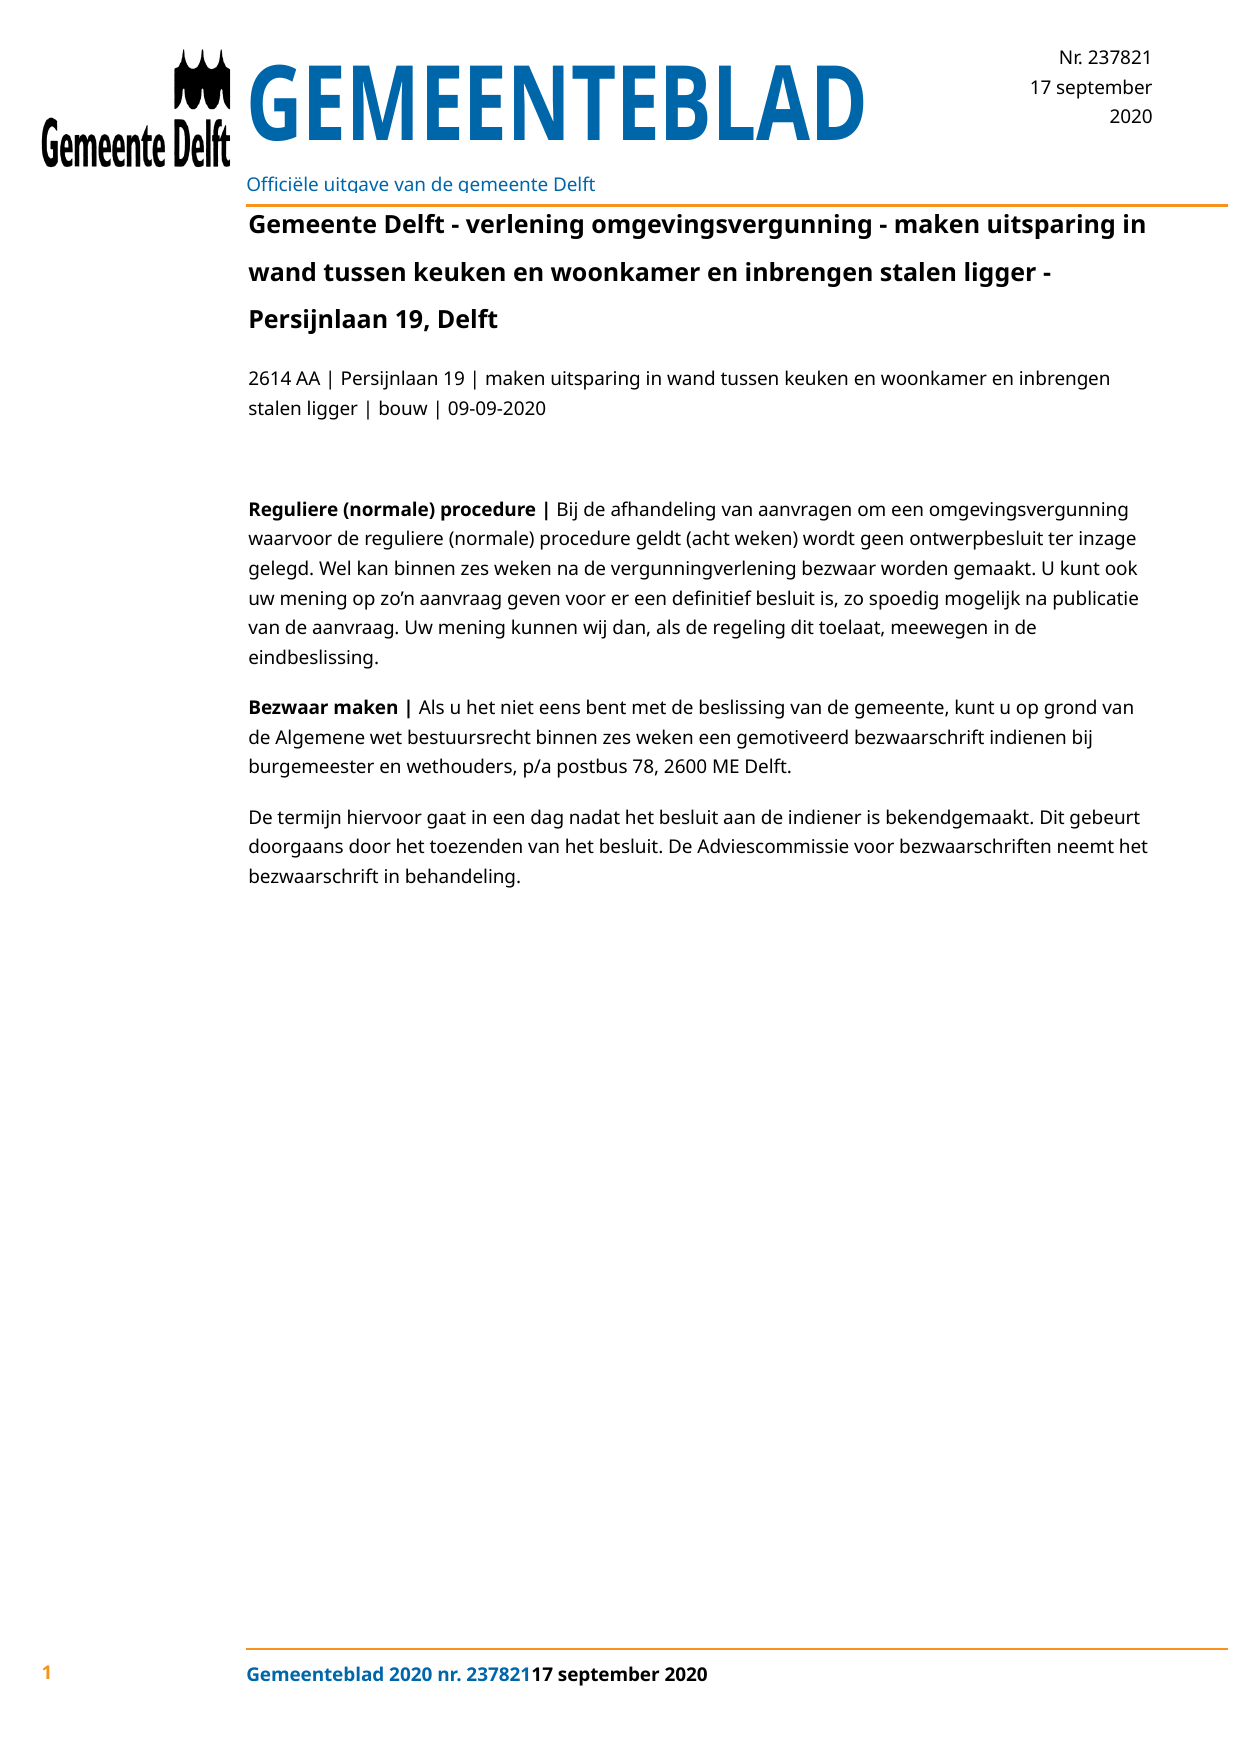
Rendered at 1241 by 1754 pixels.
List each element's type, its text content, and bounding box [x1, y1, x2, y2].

picture [41, 47, 231, 172]
text Bezwaar maken | Als u het niet eens bent met de beslissing van de gemeente, kunt u op grond van de Algemene wet bestuursrecht binnen zes weken een gemotiveerd bezwaarschrift indienen bij burgemeester en wethouders, p/a postbus 78, 2600 ME Delft. [248, 694, 1152, 779]
text 2614 AA | Persijnlaan 19 | maken uitsparing in wand tussen keuken en woonkamer en inbrengen stalen ligger | bouw | 09-09-2020 [248, 366, 1152, 421]
text Gemeente Delft - verlening omgevingsvergunning - maken uitsparing in wand tussen keuken en woonkamer en inbrengen stalen ligger - Persijnlaan 19, Delft [248, 207, 1152, 336]
text Reguliere (normale) procedure | Bij de afhandeling van aanvragen om een omgevingsvergunning waarvoor de reguliere (normale) procedure geldt (acht weken) wordt geen ontwerpbesluit ter inzage gelegd. Wel kan binnen zes weken na de vergunningverlening bezwaar worden gemaakt. U kunt ook uw mening op zo’n aanvraag geven voor er een definitief besluit is, zo spoedig mogelijk na publicatie van de aanvraag. Uw mening kunnen wij dan, als de regeling dit toelaat, meewegen in de eindbeslissing. [248, 496, 1152, 669]
text De termijn hiervoor gaat in een dag nadat het besluit aan de indiener is bekendgemaakt. Dit gebeurt doorgaans door het toezenden van het besluit. De Adviescommissie voor bezwaarschriften neemt het bezwaarschrift in behandeling. [248, 804, 1152, 889]
